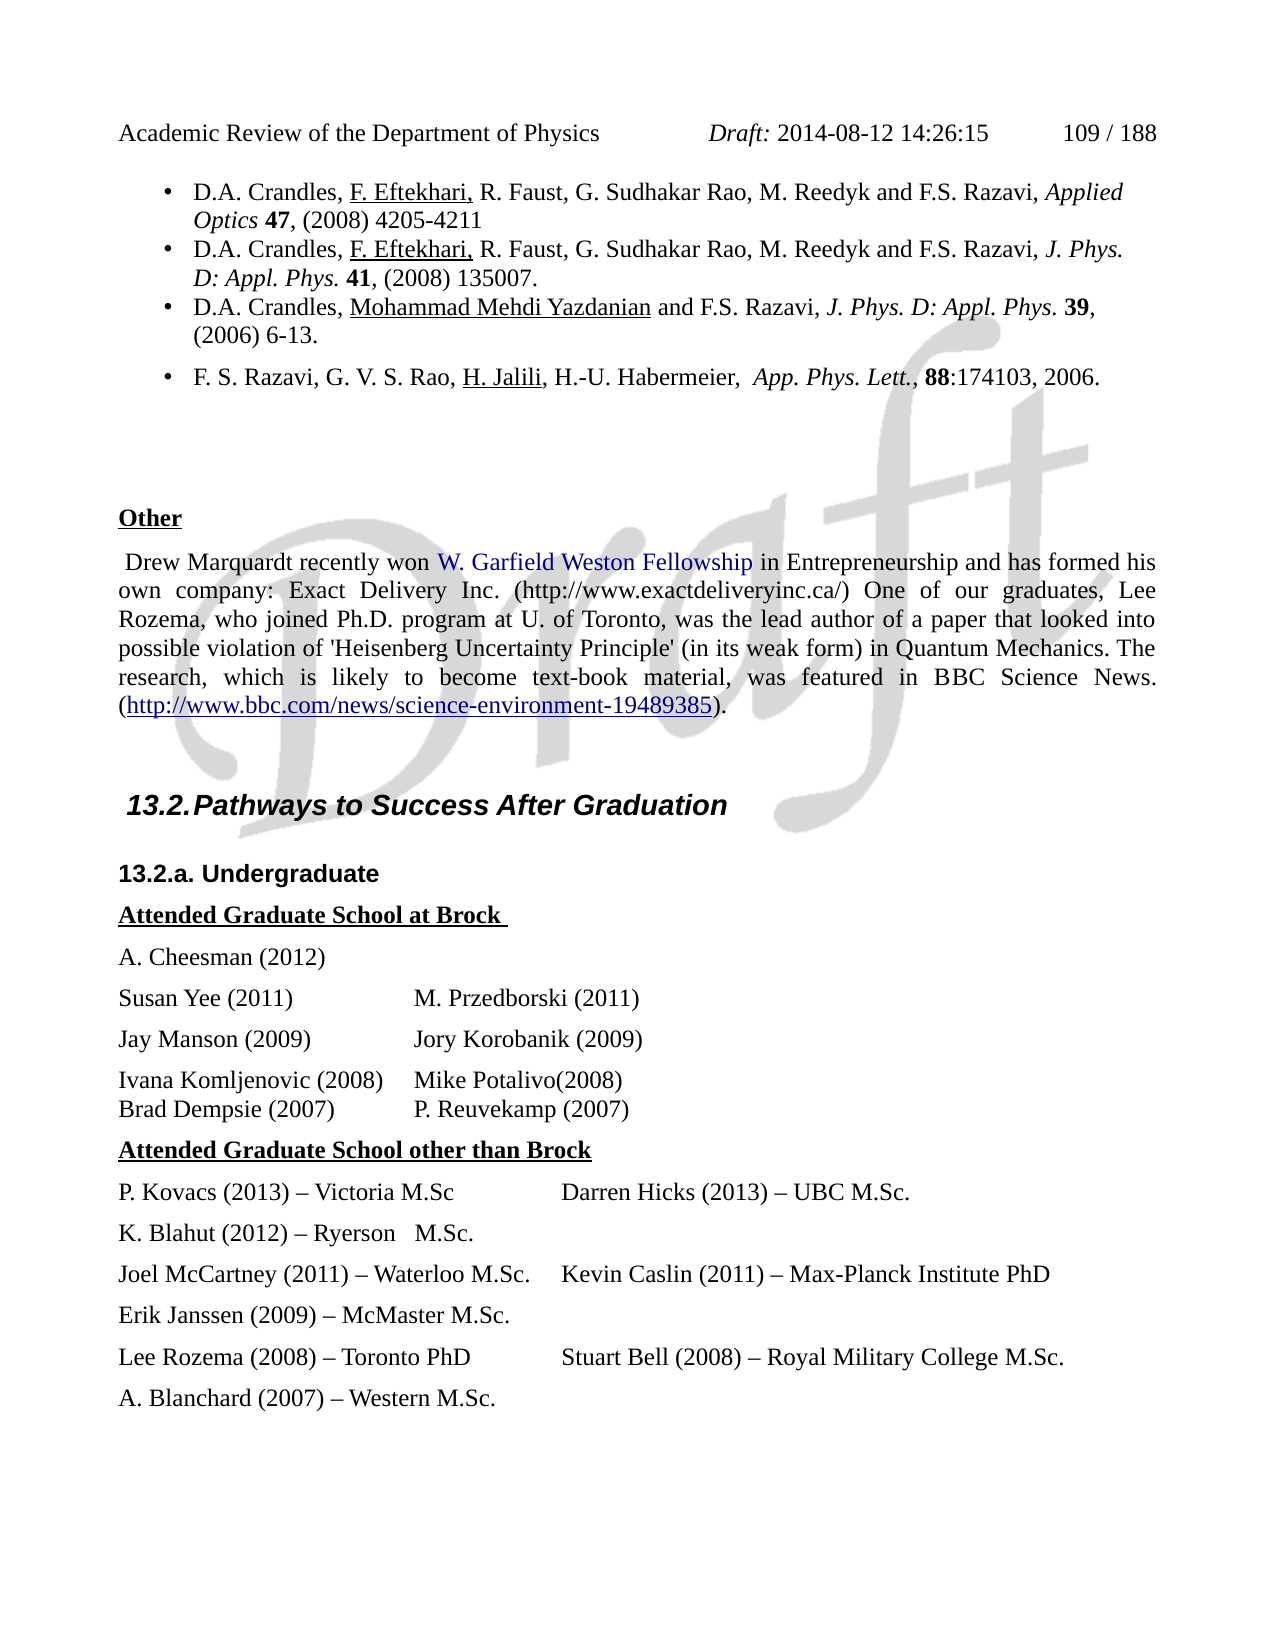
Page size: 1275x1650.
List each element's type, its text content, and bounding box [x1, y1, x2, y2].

picture [118, 1164, 1157, 1177]
text K. Blahut (2012) – Ryerson M.Sc. [118, 1218, 1157, 1247]
picture [118, 719, 1157, 788]
picture [118, 1288, 1157, 1300]
picture [118, 532, 1157, 547]
subtitle Undergraduate [118, 859, 1157, 888]
text Drew Marquardt recently won W. Garfield Weston Fellowship in Entrepreneurship and has formed his own company: Exact Delivery Inc. (http://www.exactdeliveryinc.ca/) One of our graduates, Lee Rozema, who joined Ph.D. program at U. of Toronto, was the lead author of a paper that looked into possible violation of 'Heisenberg Uncertainty Principle' (in its weak form) in Quantum Mechanics. The research, which is likely to become text-book material, was featured in BBC Science News. (http://www.bbc.com/news/science-environment-19489385). [118, 547, 1157, 719]
text Erik Janssen (2009) – McMaster M.Sc. [118, 1300, 1157, 1329]
subtitle Pathways to Success After Graduation [118, 788, 1157, 822]
text Lee Rozema (2008) – Toronto PhD Stuart Bell (2008) – Royal Military College M.Sc. [118, 1342, 1157, 1370]
text Brad Dempsie (2007) P. Reuvekamp (2007) [118, 1094, 1157, 1123]
picture [118, 1370, 1157, 1383]
picture [118, 1053, 1157, 1065]
list D.A. Crandles, F. Eftekhari, R. Faust, G. Sudhakar Rao, M. Reedyk and F.S. Razavi, Applied Optics 47, (2008) 4205-4211 [164, 177, 1157, 234]
text A. Cheesman (2012) [118, 942, 1157, 970]
picture [118, 1205, 1157, 1218]
picture [118, 1012, 1157, 1024]
picture [118, 822, 1157, 859]
list D.A. Crandles, Mohammad Mehdi Yazdanian and F.S. Razavi, J. Phys. D: Appl. Phys. 39, (2006) 6-13. [164, 292, 1157, 349]
picture [118, 118, 1157, 503]
text Attended Graduate School at Brock [118, 900, 1157, 929]
text Susan Yee (2011) M. Przedborski (2011) [118, 983, 1157, 1012]
picture [118, 1123, 1157, 1135]
picture [118, 1247, 1157, 1259]
picture [118, 1329, 1157, 1342]
text A. Blanchard (2007) – Western M.Sc. [118, 1383, 1157, 1412]
picture [118, 970, 1157, 983]
picture [118, 888, 1157, 900]
text Attended Graduate School other than Brock [118, 1135, 1157, 1164]
text Other [118, 503, 1157, 532]
list D.A. Crandles, F. Eftekhari, R. Faust, G. Sudhakar Rao, M. Reedyk and F.S. Razavi, J. Phys. D: Appl. Phys. 41, (2008) 135007. [164, 234, 1157, 292]
text Ivana Komljenovic (2008) Mike Potalivo(2008) [118, 1065, 1157, 1094]
text Jay Manson (2009) Jory Korobanik (2009) [118, 1024, 1157, 1053]
list F. S. Razavi, G. V. S. Rao, H. Jalili, H.-U. Habermeier, App. Phys. Lett., 88:174103, 2006. [164, 362, 1157, 391]
text P. Kovacs (2013) – Victoria M.Sc Darren Hicks (2013) – UBC M.Sc. [118, 1177, 1157, 1205]
text Joel McCartney (2011) – Waterloo M.Sc. Kevin Caslin (2011) – Max-Planck Institute PhD [118, 1259, 1157, 1288]
picture [118, 929, 1157, 942]
picture [118, 1412, 1157, 1532]
